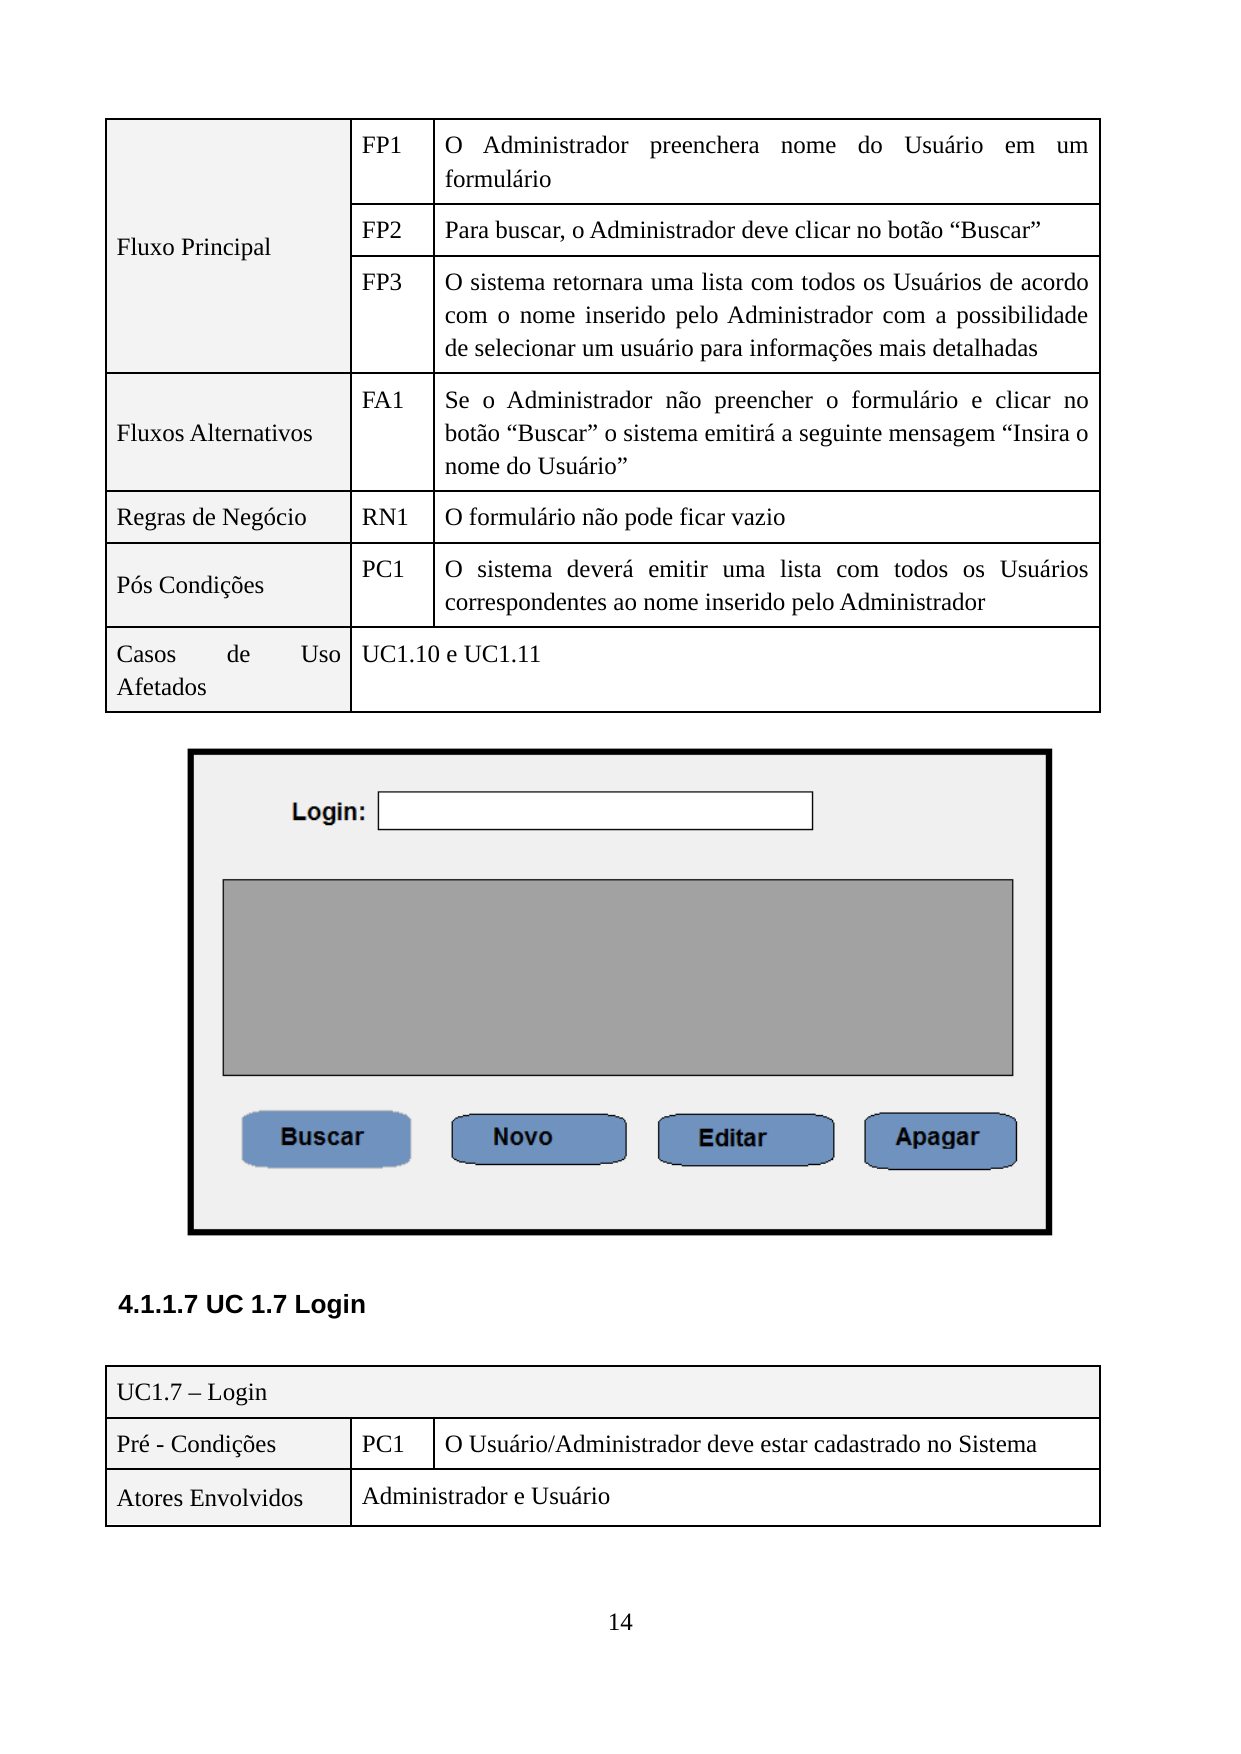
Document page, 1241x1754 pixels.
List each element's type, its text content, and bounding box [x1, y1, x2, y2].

table_cell Para buscar, o Administrador deve clicar no botão “Buscar” [435, 205, 1099, 254]
table_cell UC1.10 e UC1.11 [352, 628, 1099, 711]
table_cell Casos de Uso Afetados [107, 628, 350, 711]
table_cell Pós Condições [107, 544, 350, 626]
table_cell FP3 [352, 257, 433, 372]
table_header UC1.7 – Login [107, 1367, 1099, 1417]
table_cell Regras de Negócio [107, 492, 350, 542]
table_cell O sistema deverá emitir uma lista com todos os Usuários correspondentes ao nome inserido pelo Administrador [435, 544, 1099, 626]
subtitle 4.1.1.7 UC 1.7 Login [118, 1289, 1122, 1319]
table_cell Administrador e Usuário [352, 1470, 1099, 1524]
table_cell O formulário não pode ficar vazio [435, 492, 1099, 542]
table_cell O Administrador preenchera nome do Usuário em um formulário [435, 120, 1099, 203]
table_cell FA1 [352, 374, 433, 490]
table_cell Se o Administrador não preencher o formulário e clicar no botão “Buscar” o sistema emitirá a seguinte mensagem “Insira o nome do Usuário” [435, 374, 1099, 490]
table_cell Pré - Condições [107, 1419, 350, 1468]
table_cell PC1 [352, 544, 433, 626]
table_cell FP1 [352, 120, 433, 203]
table_cell O Usuário/Administrador deve estar cadastrado no Sistema [435, 1419, 1099, 1468]
table_cell Atores Envolvidos [107, 1470, 350, 1524]
table_cell PC1 [352, 1419, 433, 1468]
picture [184, 746, 1056, 1238]
table_cell RN1 [352, 492, 433, 542]
table_cell FP2 [352, 205, 433, 254]
table_cell Fluxo Principal [107, 120, 350, 372]
table_cell O sistema retornara uma lista com todos os Usuários de acordo com o nome inserido pelo Administrador com a possibilidade de selecionar um usuário para informações mais detalhadas [435, 257, 1099, 372]
table_cell Fluxos Alternativos [107, 374, 350, 490]
